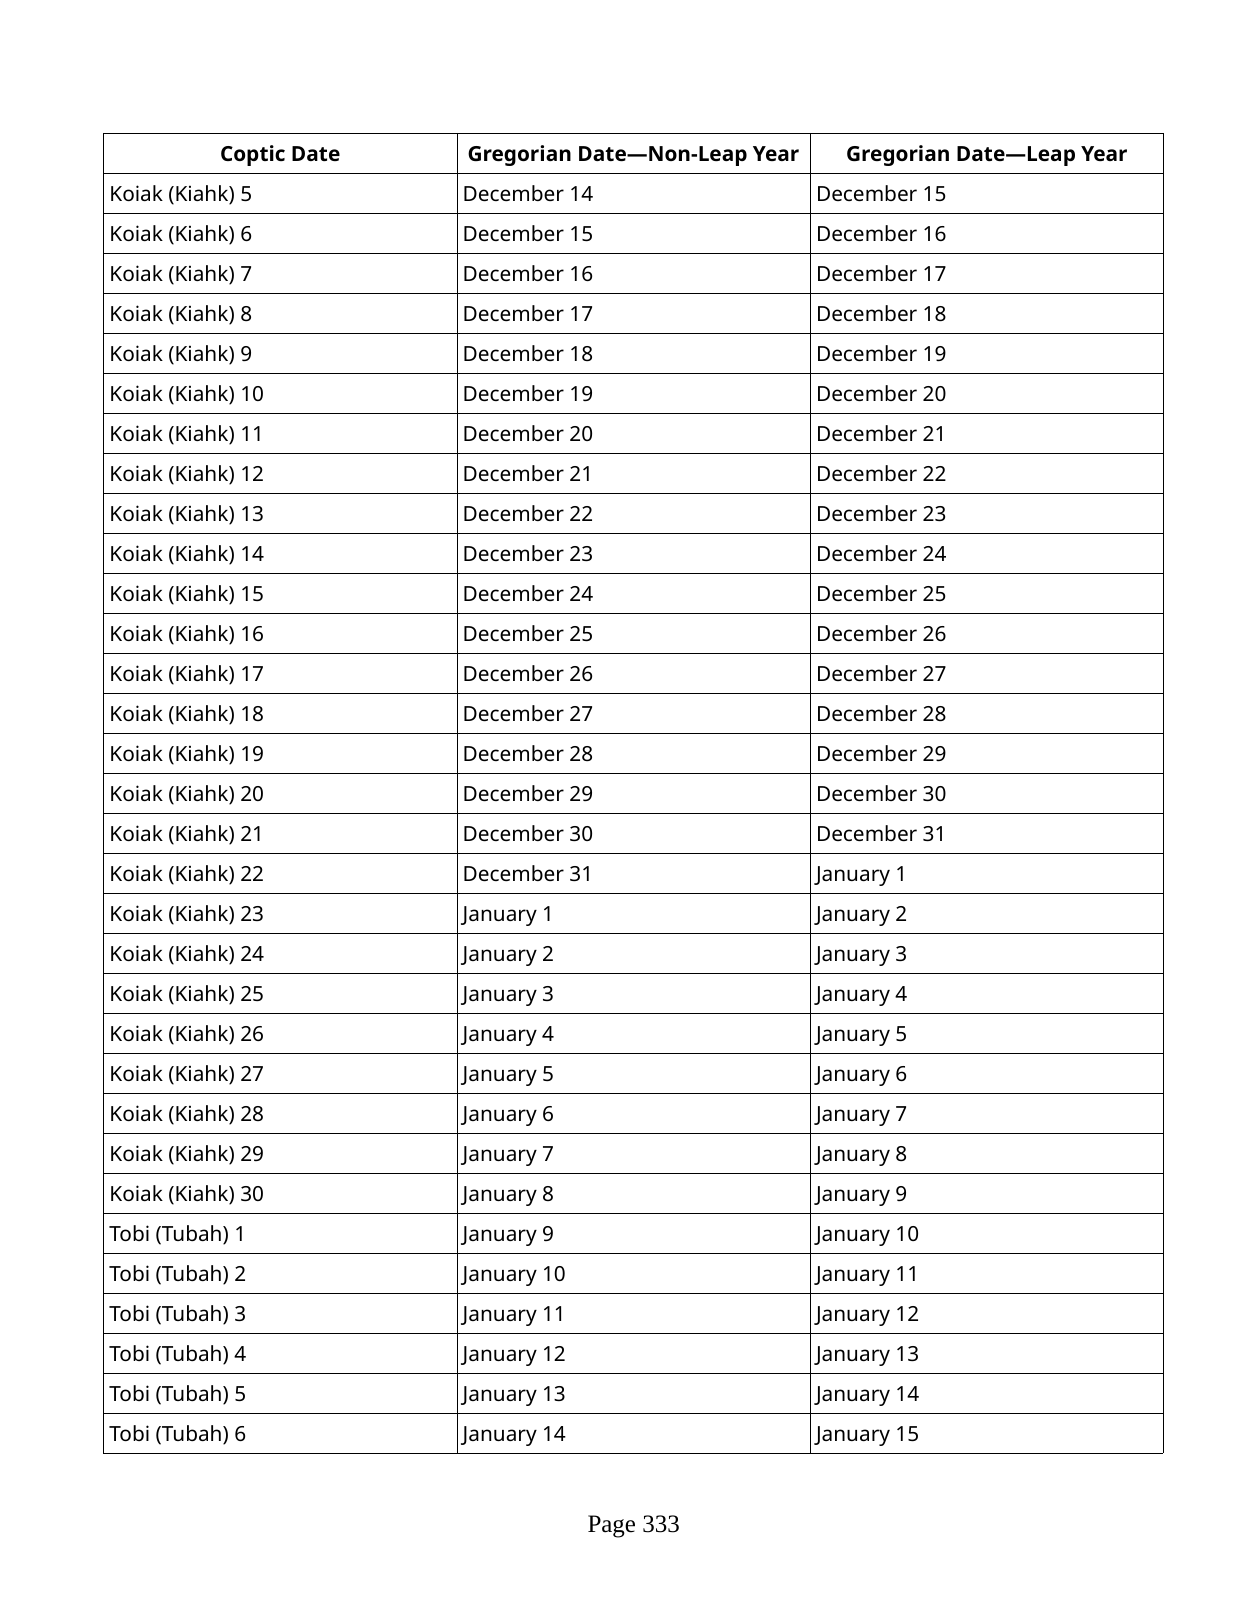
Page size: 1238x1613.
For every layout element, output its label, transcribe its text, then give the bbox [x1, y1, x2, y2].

table_cell Tobi (Tubah) 1 [104, 1214, 457, 1253]
table_cell January 7 [811, 1094, 1163, 1133]
table_cell January 13 [811, 1334, 1163, 1373]
table_cell Koiak (Kiahk) 7 [104, 254, 457, 293]
table_cell December 26 [811, 614, 1163, 653]
table_cell December 24 [811, 534, 1163, 573]
table_cell January 3 [458, 974, 810, 1013]
table_cell December 25 [458, 614, 810, 653]
table_cell December 28 [458, 734, 810, 773]
table_cell December 31 [458, 854, 810, 893]
table_cell December 16 [458, 254, 810, 293]
table_cell December 15 [458, 214, 810, 253]
table_cell January 2 [458, 934, 810, 973]
table_cell December 28 [811, 694, 1163, 733]
table_cell December 26 [458, 654, 810, 693]
table_cell Tobi (Tubah) 3 [104, 1294, 457, 1333]
table_header Gregorian Date—Non-Leap Year [458, 134, 810, 173]
table_cell January 1 [458, 894, 810, 933]
table_cell Tobi (Tubah) 4 [104, 1334, 457, 1373]
table_cell Koiak (Kiahk) 17 [104, 654, 457, 693]
table_cell Koiak (Kiahk) 5 [104, 174, 457, 213]
table_cell Koiak (Kiahk) 26 [104, 1014, 457, 1053]
table_cell Koiak (Kiahk) 18 [104, 694, 457, 733]
table_cell December 31 [811, 814, 1163, 853]
table_cell December 22 [458, 494, 810, 533]
table_cell January 9 [811, 1174, 1163, 1213]
table_cell January 10 [811, 1214, 1163, 1253]
table_cell January 11 [811, 1254, 1163, 1293]
table_cell Koiak (Kiahk) 10 [104, 374, 457, 413]
table_cell Koiak (Kiahk) 25 [104, 974, 457, 1013]
table_cell Tobi (Tubah) 2 [104, 1254, 457, 1293]
table_cell January 2 [811, 894, 1163, 933]
table_cell January 12 [811, 1294, 1163, 1333]
table_cell December 19 [458, 374, 810, 413]
table_cell December 22 [811, 454, 1163, 493]
table_cell January 5 [458, 1054, 810, 1093]
table_cell Koiak (Kiahk) 9 [104, 334, 457, 373]
table_cell January 10 [458, 1254, 810, 1293]
table_cell Koiak (Kiahk) 21 [104, 814, 457, 853]
table_cell January 14 [458, 1414, 810, 1453]
table_cell Koiak (Kiahk) 16 [104, 614, 457, 653]
table_cell January 4 [811, 974, 1163, 1013]
table_cell December 23 [811, 494, 1163, 533]
table_cell December 15 [811, 174, 1163, 213]
table_cell January 11 [458, 1294, 810, 1333]
table_cell January 5 [811, 1014, 1163, 1053]
table_cell December 30 [811, 774, 1163, 813]
table_cell December 21 [811, 414, 1163, 453]
table_cell Koiak (Kiahk) 8 [104, 294, 457, 333]
table_cell Koiak (Kiahk) 11 [104, 414, 457, 453]
table_cell December 16 [811, 214, 1163, 253]
table_cell January 1 [811, 854, 1163, 893]
table_cell January 13 [458, 1374, 810, 1413]
table_cell Koiak (Kiahk) 30 [104, 1174, 457, 1213]
table_cell December 19 [811, 334, 1163, 373]
table_cell Koiak (Kiahk) 13 [104, 494, 457, 533]
table_cell December 20 [811, 374, 1163, 413]
table_header Gregorian Date—Leap Year [811, 134, 1163, 173]
table_cell January 15 [811, 1414, 1163, 1453]
table_cell December 25 [811, 574, 1163, 613]
table_cell January 8 [811, 1134, 1163, 1173]
table_cell Koiak (Kiahk) 23 [104, 894, 457, 933]
table_cell January 7 [458, 1134, 810, 1173]
table_cell January 14 [811, 1374, 1163, 1413]
table_cell January 9 [458, 1214, 810, 1253]
table_cell Koiak (Kiahk) 29 [104, 1134, 457, 1173]
table_cell December 29 [458, 774, 810, 813]
table_header Coptic Date [104, 134, 457, 173]
table_cell Tobi (Tubah) 5 [104, 1374, 457, 1413]
table_cell December 24 [458, 574, 810, 613]
table_cell January 6 [811, 1054, 1163, 1093]
table_cell January 12 [458, 1334, 810, 1373]
table_cell Koiak (Kiahk) 12 [104, 454, 457, 493]
table_cell Koiak (Kiahk) 14 [104, 534, 457, 573]
table_cell Tobi (Tubah) 6 [104, 1414, 457, 1453]
table_cell Koiak (Kiahk) 19 [104, 734, 457, 773]
table_cell January 4 [458, 1014, 810, 1053]
table_cell December 30 [458, 814, 810, 853]
table_cell Koiak (Kiahk) 27 [104, 1054, 457, 1093]
table_cell January 8 [458, 1174, 810, 1213]
table_cell Koiak (Kiahk) 15 [104, 574, 457, 613]
table_cell December 27 [811, 654, 1163, 693]
table_cell December 20 [458, 414, 810, 453]
table_cell Koiak (Kiahk) 24 [104, 934, 457, 973]
table_cell Koiak (Kiahk) 22 [104, 854, 457, 893]
table_cell December 17 [811, 254, 1163, 293]
table_cell Koiak (Kiahk) 20 [104, 774, 457, 813]
table_cell December 18 [458, 334, 810, 373]
table_cell Koiak (Kiahk) 6 [104, 214, 457, 253]
table_cell December 17 [458, 294, 810, 333]
table_cell December 23 [458, 534, 810, 573]
table_cell December 21 [458, 454, 810, 493]
table_cell January 6 [458, 1094, 810, 1133]
table_cell December 18 [811, 294, 1163, 333]
table_cell December 29 [811, 734, 1163, 773]
table_cell January 3 [811, 934, 1163, 973]
table_cell Koiak (Kiahk) 28 [104, 1094, 457, 1133]
table_cell December 27 [458, 694, 810, 733]
table_cell December 14 [458, 174, 810, 213]
